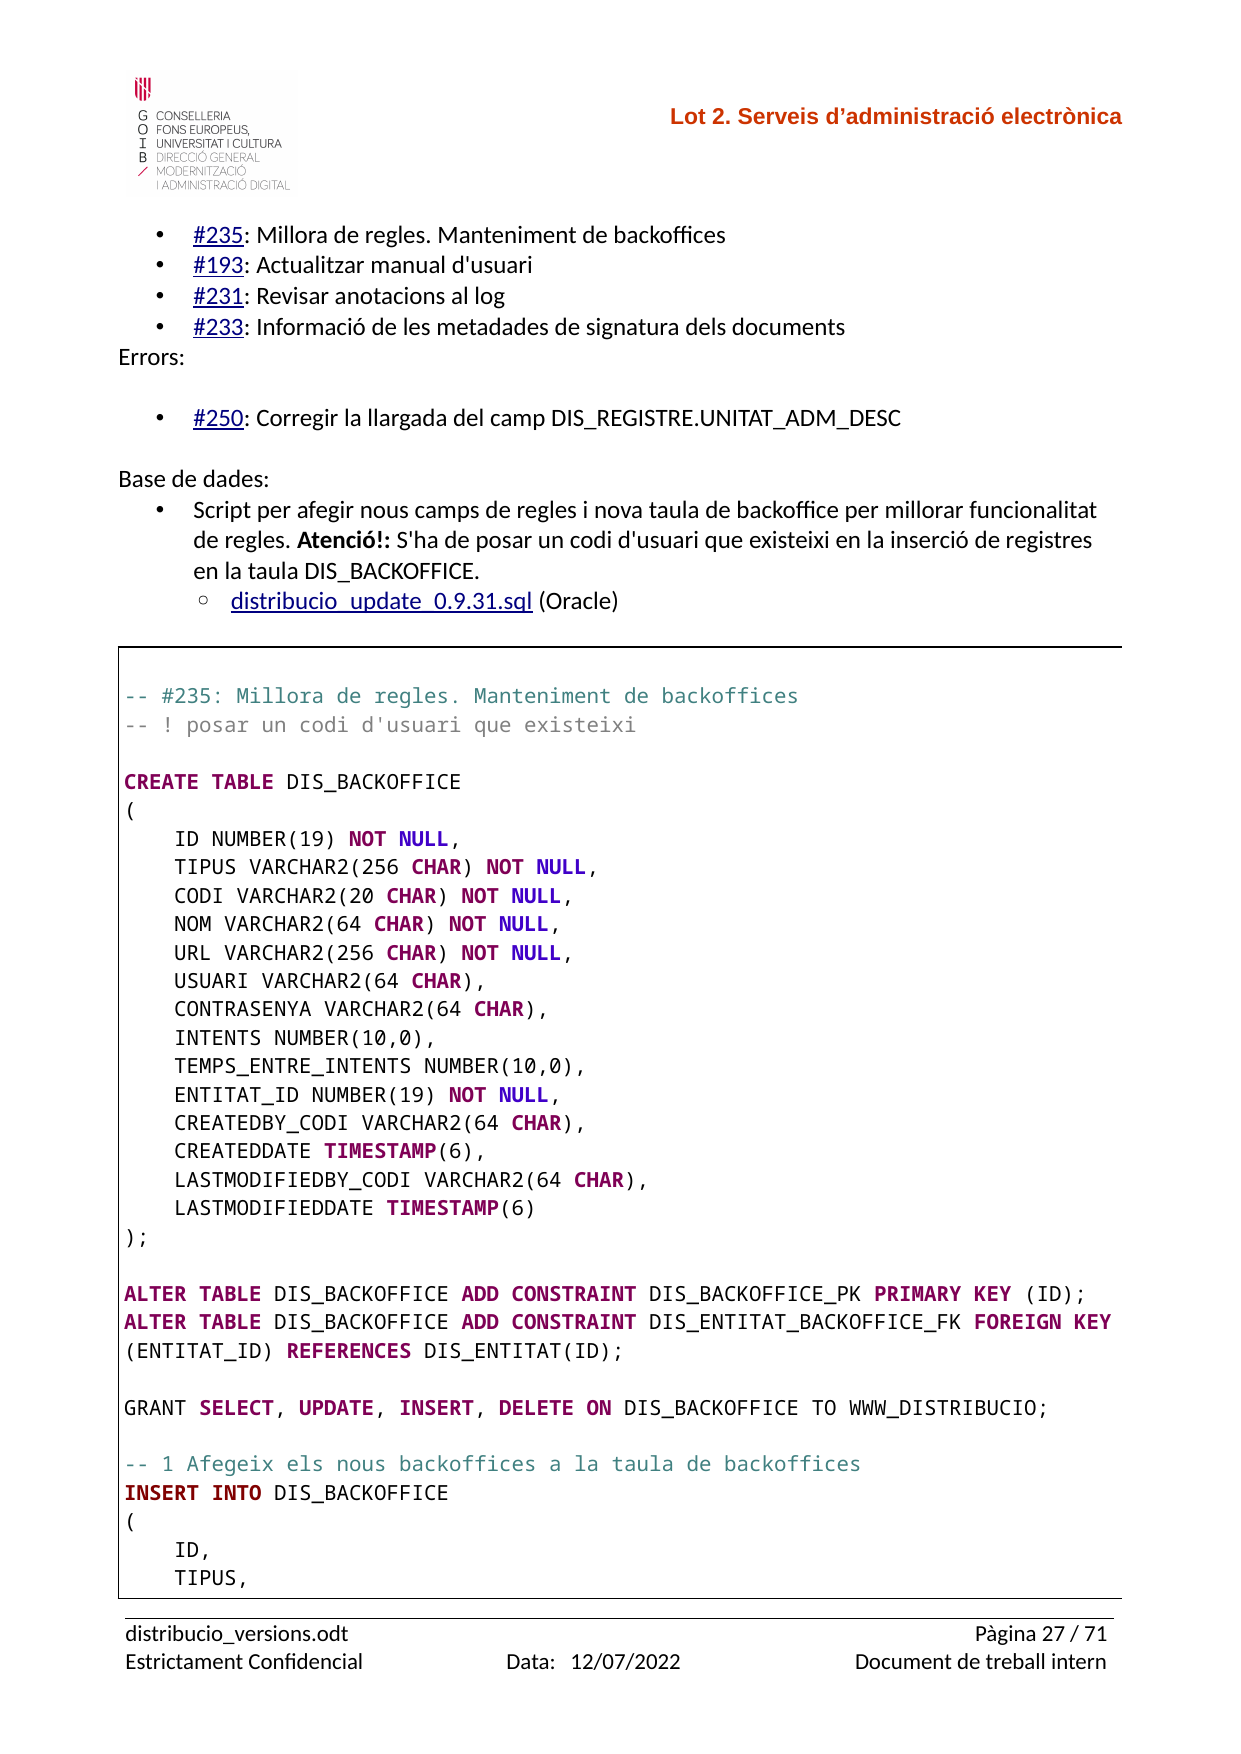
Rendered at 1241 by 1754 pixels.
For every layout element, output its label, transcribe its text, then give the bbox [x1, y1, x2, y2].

table_header -- #235: Millora de regles. Manteniment de backoffices -- ! posar un codi d'usuari que existeixi CREATE TABLE DIS_BACKOFFICE ( ID NUMBER(19) NOT NULL, TIPUS VARCHAR2(256 CHAR) NOT NULL, CODI VARCHAR2(20 CHAR) NOT NULL, NOM VARCHAR2(64 CHAR) NOT NULL, URL VARCHAR2(256 CHAR) NOT NULL, USUARI VARCHAR2(64 CHAR), CONTRASENYA VARCHAR2(64 CHAR), INTENTS NUMBER(10,0), TEMPS_ENTRE_INTENTS NUMBER(10,0), ENTITAT_ID NUMBER(19) NOT NULL, CREATEDBY_CODI VARCHAR2(64 CHAR), CREATEDDATE TIMESTAMP(6), LASTMODIFIEDBY_CODI VARCHAR2(64 CHAR), LASTMODIFIEDDATE TIMESTAMP(6) ); ALTER TABLE DIS_BACKOFFICE ADD CONSTRAINT DIS_BACKOFFICE_PK PRIMARY KEY (ID); ALTER TABLE DIS_BACKOFFICE ADD CONSTRAINT DIS_ENTITAT_BACKOFFICE_FK FOREIGN KEY (ENTITAT_ID) REFERENCES DIS_ENTITAT(ID); GRANT SELECT, UPDATE, INSERT, DELETE ON DIS_BACKOFFICE TO WWW_DISTRIBUCIO; -- 1 Afegeix els nous backoffices a la taula de backoffices INSERT INTO DIS_BACKOFFICE ( ID, TIPUS, [119, 648, 1122, 1597]
picture [126, 70, 299, 197]
list #231: Revisar anotacions al log [156, 280, 1122, 311]
list distribucio_update_0.9.31.sql (Oracle) [193, 585, 1122, 616]
list Script per afegir nous camps de regles i nova taula de backoffice per millorar funcionalitat de regles. Atenció!: S'ha de posar un codi d'usuari que existeixi en la inserció de registres en la taula DIS_BACKOFFICE. [156, 494, 1122, 585]
list #250: Corregir la llargada del camp DIS_REGISTRE.UNITAT_ADM_DESC [156, 402, 1122, 433]
list #193: Actualitzar manual d'usuari [156, 250, 1122, 280]
text Errors: [118, 341, 1122, 372]
text Base de dades: [118, 463, 1122, 494]
list #235: Millora de regles. Manteniment de backoffices [156, 219, 1122, 250]
list #233: Informació de les metadades de signatura dels documents [156, 311, 1122, 341]
